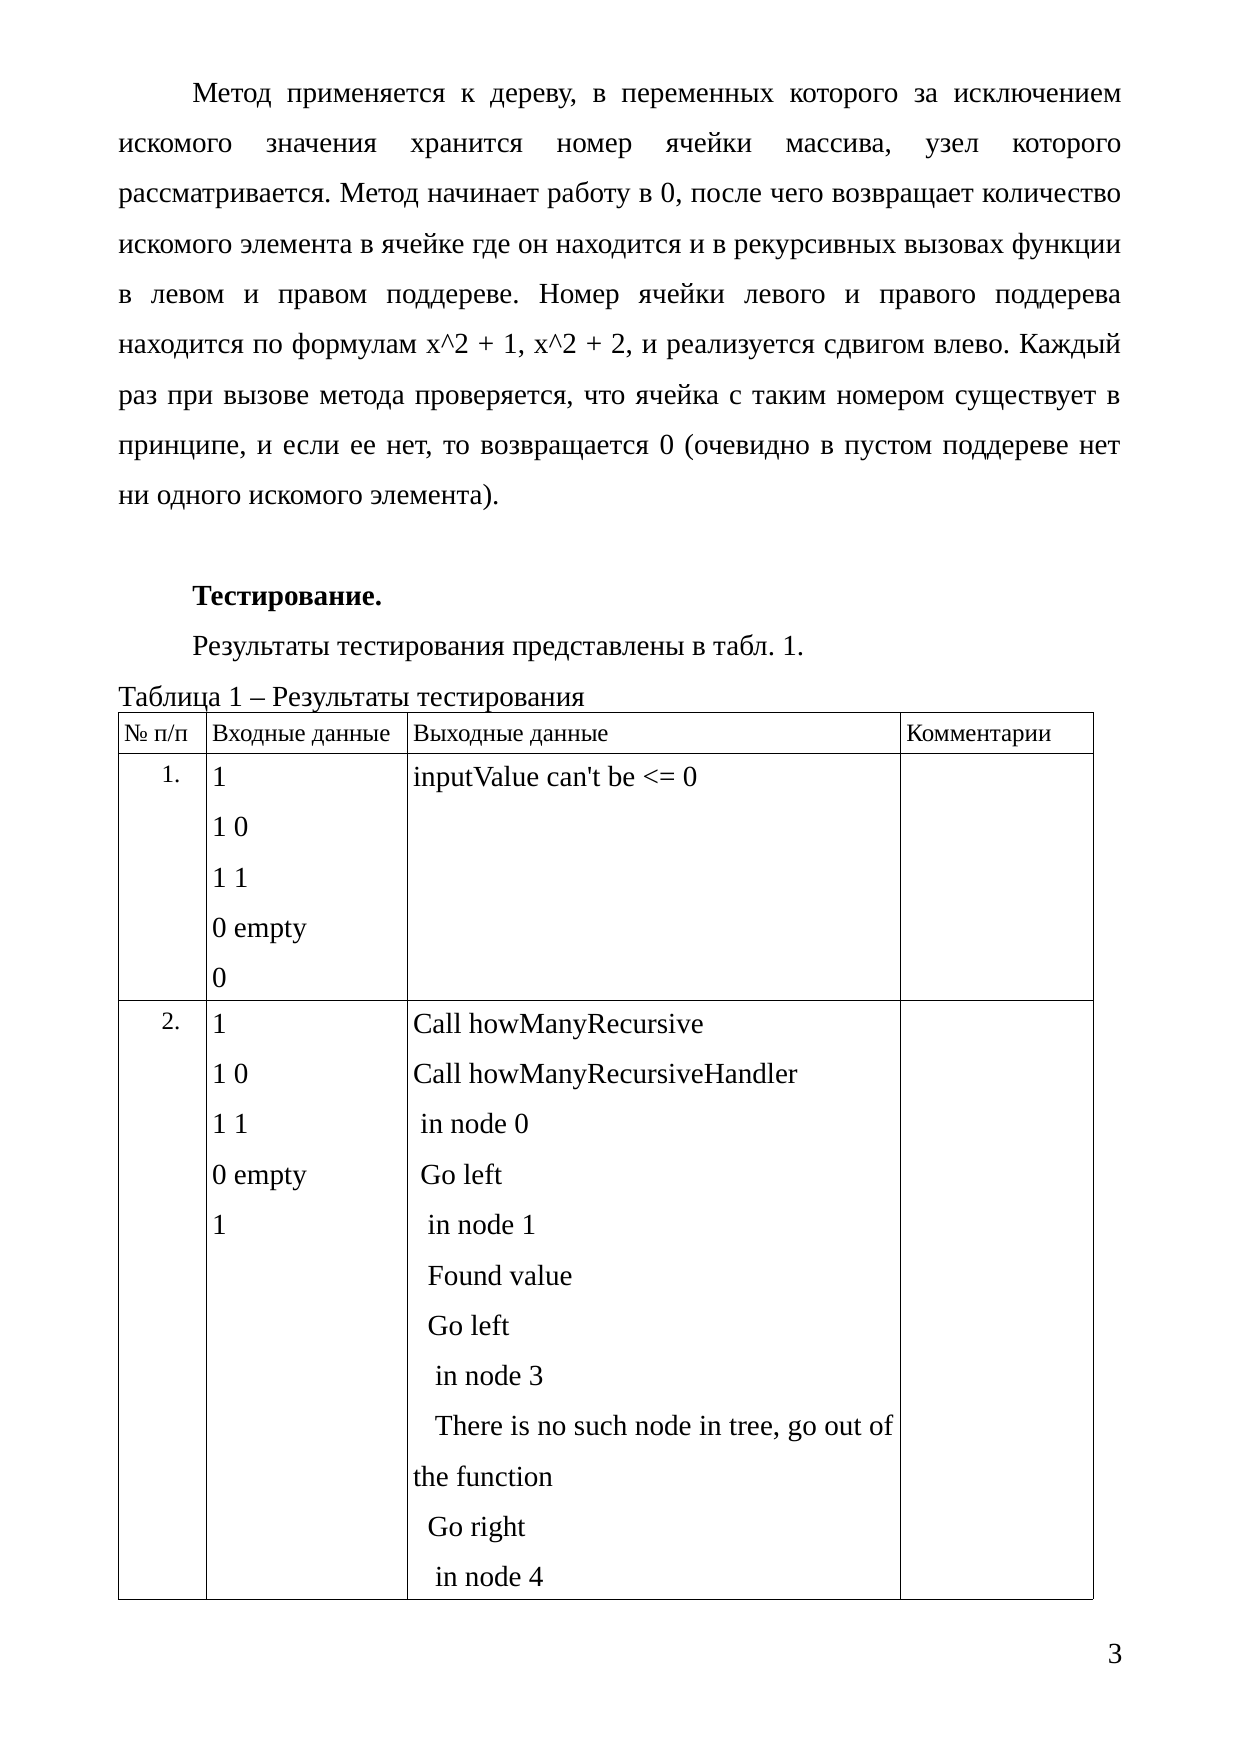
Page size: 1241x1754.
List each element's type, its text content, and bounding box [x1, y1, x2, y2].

table_cell [119, 754, 206, 1000]
table_header Входные данные [207, 713, 407, 753]
table_header № п/п [119, 713, 206, 753]
table_cell [901, 1001, 1093, 1599]
table_header Выходные данные [408, 713, 900, 753]
table_cell [119, 1001, 206, 1599]
table_cell [901, 754, 1093, 1000]
table_header Комментарии [901, 713, 1093, 753]
text Результаты тестирования представлены в табл. 1. [118, 628, 1122, 662]
table_cell Call howManyRecursive Call howManyRecursiveHandler in node 0 Go left in node 1 Found value Go left in node 3 There is no such node in tree, go out of the function Go right in node 4 [408, 1001, 900, 1599]
text Метод применяется к дереву, в переменных которого за исключением искомого значения хранится номер ячейки массива, узел которого рассматривается. Метод начинает работу в 0, после чего возвращает количество искомого элемента в ячейке где он находится и в рекурсивных вызовах функции в левом и правом поддереве. Номер ячейки левого и правого поддерева находится по формулам x^2 + 1, x^2 + 2, и реализуется сдвигом влево. Каждый раз при вызове метода проверяется, что ячейка с таким номером существует в принципе, и если ее нет, то возвращается 0 (очевидно в пустом поддереве нет ни одного искомого элемента). [118, 75, 1122, 511]
table_cell inputValue can't be <= 0 [408, 754, 900, 1000]
table_cell 1 1 0 1 1 0 empty 1 [207, 1001, 407, 1599]
text Таблица 1 – Результаты тестирования [118, 679, 1122, 712]
table_cell 1 1 0 1 1 0 empty 0 [207, 754, 407, 1000]
subtitle Тестирование. [118, 578, 1122, 612]
